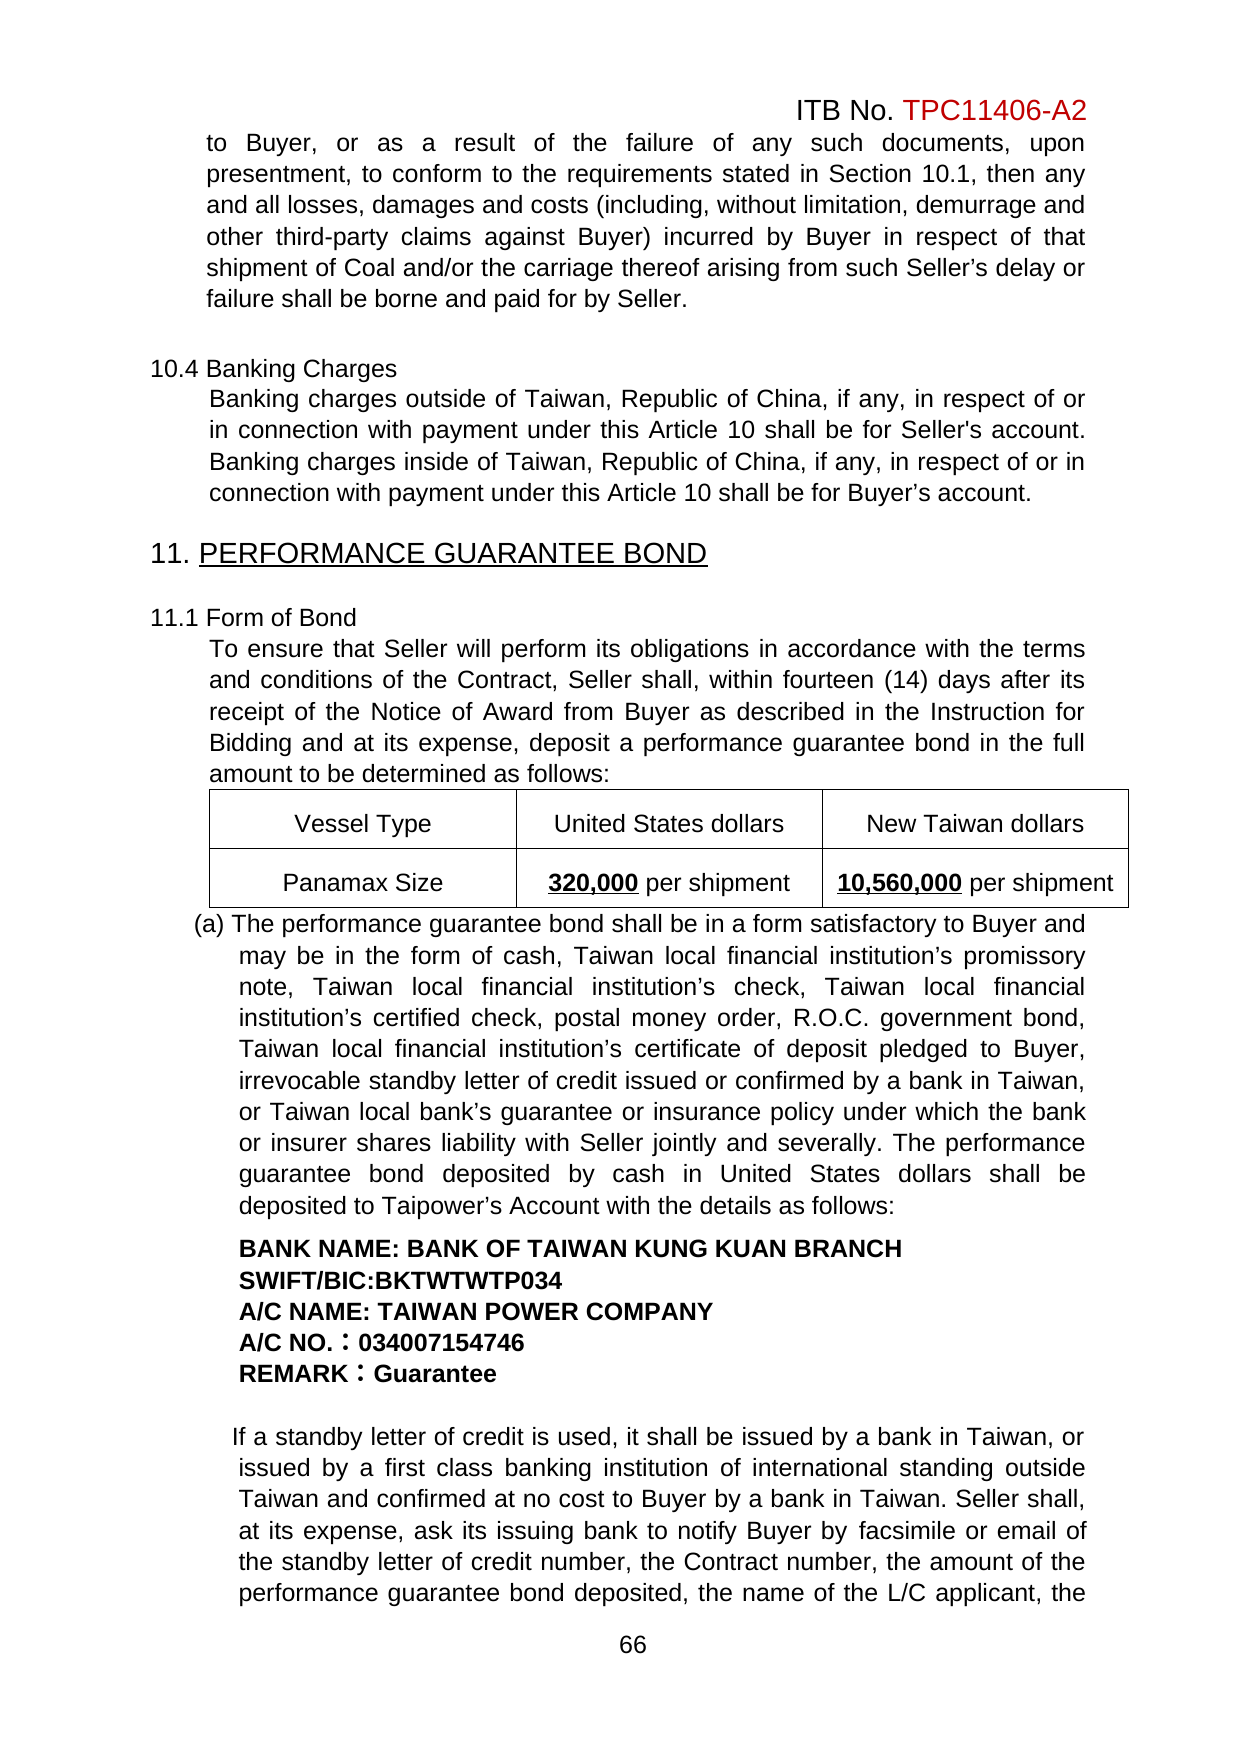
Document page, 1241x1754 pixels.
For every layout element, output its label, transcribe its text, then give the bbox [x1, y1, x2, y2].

table_cell Panamax Size [210, 849, 516, 907]
text (a) The performance guarantee bond shall be in a form satisfactory to Buyer and may be in the form of cash, Taiwan local financial institution’s promissory note, Taiwan local financial institution’s check, Taiwan local financial institution’s certified check, postal money order, R.O.C. government bond, Taiwan local financial institution’s certificate of deposit pledged to Buyer, irrevocable standby letter of credit issued or confirmed by a bank in Taiwan, or Taiwan local bank’s guarantee or insurance policy under which the bank or insurer shares liability with Seller jointly and severally. The performance guarantee bond deposited by cash in United States dollars shall be deposited to Taipower’s Account with the details as follows: [193, 908, 1087, 1220]
text A/C NO.：034007154746 [238, 1327, 1087, 1358]
text 10.4 Banking Charges [150, 345, 1087, 382]
text BANK NAME: BANK OF TAIWAN KUNG KUAN BRANCH [238, 1233, 1087, 1264]
text To ensure that Seller will perform its obligations in accordance with the terms and conditions of the Contract, Seller shall, within fourteen (14) days after its receipt of the Notice of Award from Buyer as described in the Instruction for Bidding and at its expense, deposit a performance guarantee bond in the full amount to be determined as follows: [209, 632, 1087, 789]
table_header Vessel Type [210, 790, 516, 848]
text SWIFT/BIC:BKTWTWTP034 [238, 1264, 1087, 1295]
text 11.1 Form of Bond [150, 601, 1087, 632]
table_header New Taiwan dollars [823, 790, 1128, 848]
text A/C NAME: TAIWAN POWER COMPANY [238, 1295, 1087, 1327]
table_header United States dollars [517, 790, 822, 848]
text If a standby letter of credit is used, it shall be issued by a bank in Taiwan, or issued by a first class banking institution of international standing outside Taiwan and confirmed at no cost to Buyer by a bank in Taiwan. Seller shall, at its expense, ask its issuing bank to notify Buyer by facsimile or email of the standby letter of credit number, the Contract number, the amount of the performance guarantee bond deposited, the name of the L/C applicant, the [224, 1420, 1087, 1608]
text REMARK：Guarantee [238, 1358, 1087, 1389]
text Banking charges outside of Taiwan, Republic of China, if any, in respect of or in connection with payment under this Article 10 shall be for Seller's account. Banking charges inside of Taiwan, Republic of China, if any, in respect of or in connection with payment under this Article 10 shall be for Buyer’s account. [209, 382, 1087, 507]
table_cell 320,000 per shipment [517, 849, 822, 907]
text to Buyer, or as a result of the failure of any such documents, upon presentment, to conform to the requirements stated in Section 10.1, then any and all losses, damages and costs (including, without limitation, demurrage and other third-party claims against Buyer) incurred by Buyer in respect of that shipment of Coal and/or the carriage thereof arising from such Seller’s delay or failure shall be borne and paid for by Seller. [206, 126, 1087, 314]
text 11. PERFORMANCE GUARANTEE BOND [150, 539, 1087, 570]
table_cell 10,560,000 per shipment [823, 849, 1128, 907]
